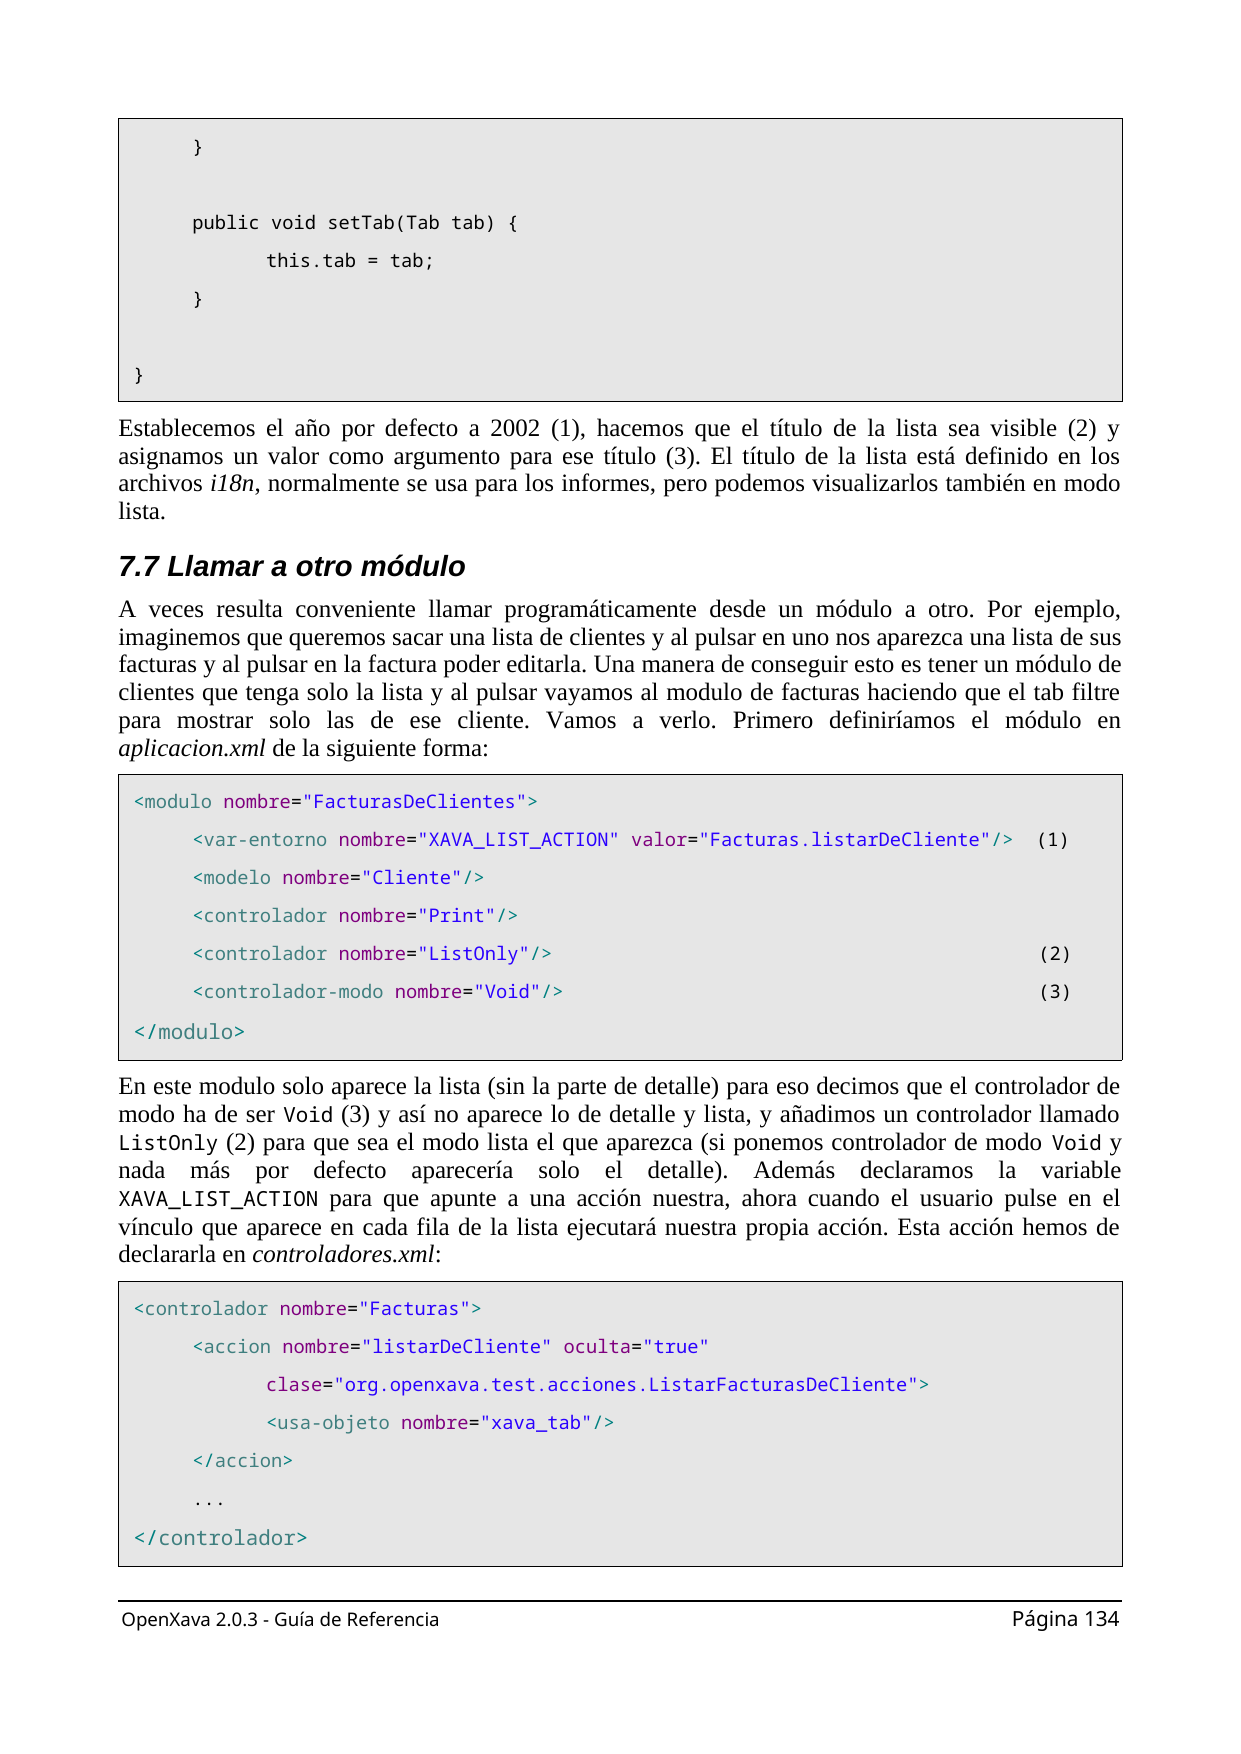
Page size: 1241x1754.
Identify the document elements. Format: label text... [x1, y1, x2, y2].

text <accion nombre="listarDeCliente" oculta="true" [119, 1318, 1122, 1357]
subtitle Llamar a otro módulo [118, 550, 1122, 583]
text <controlador-modo nombre="Void"/> (3) [119, 964, 1122, 1002]
text } [119, 119, 1122, 156]
text } [119, 346, 1122, 401]
text <modelo nombre="Cliente"/> [119, 850, 1122, 888]
text this.tab = tab; [119, 232, 1122, 270]
text <controlador nombre="ListOnly"/> (2) [119, 926, 1122, 964]
text <usa-objeto nombre="xava_tab"/> [119, 1394, 1122, 1433]
text <controlador nombre="Print"/> [119, 888, 1122, 926]
text public void setTab(Tab tab) { [119, 194, 1122, 232]
text ... [119, 1471, 1122, 1509]
text <var-entorno nombre="XAVA_LIST_ACTION" valor="Facturas.listarDeCliente"/> (1) [119, 812, 1122, 850]
text En este modulo solo aparece la lista (sin la parte de detalle) para eso decimos que el controlador de modo ha de ser Void (3) y así no aparece lo de detalle y lista, y añadimos un controlador llamado ListOnly (2) para que sea el modo lista el que aparezca (si ponemos controlador de modo Void y nada más por defecto aparecería solo el detalle). Además declaramos la variable XAVA_LIST_ACTION para que apunte a una acción nuestra, ahora cuando el usuario pulse en el vínculo que aparece en cada fila de la lista ejecutará nuestra propia acción. Esta acción hemos de declararla en controladores.xml: [118, 1072, 1122, 1268]
text clase="org.openxava.test.acciones.ListarFacturasDeCliente"> [119, 1357, 1122, 1394]
text </accion> [119, 1433, 1122, 1471]
text <modulo nombre="FacturasDeClientes"> [119, 775, 1122, 812]
text } [119, 270, 1122, 308]
text <controlador nombre="Facturas"> [119, 1282, 1122, 1318]
text Establecemos el año por defecto a 2002 (1), hacemos que el título de la lista sea visible (2) y asignamos un valor como argumento para ese título (3). El título de la lista está definido en los archivos i18n, normalmente se usa para los informes, pero podemos visualizarlos también en modo lista. [118, 414, 1122, 525]
text </modulo> [119, 1002, 1122, 1060]
text </controlador> [119, 1509, 1122, 1566]
text A veces resulta conveniente llamar programáticamente desde un módulo a otro. Por ejemplo, imaginemos que queremos sacar una lista de clientes y al pulsar en uno nos aparezca una lista de sus facturas y al pulsar en la factura poder editarla. Una manera de conseguir esto es tener un módulo de clientes que tenga solo la lista y al pulsar vayamos al modulo de facturas haciendo que el tab filtre para mostrar solo las de ese cliente. Vamos a verlo. Primero definiríamos el módulo en aplicacion.xml de la siguiente forma: [118, 595, 1122, 761]
